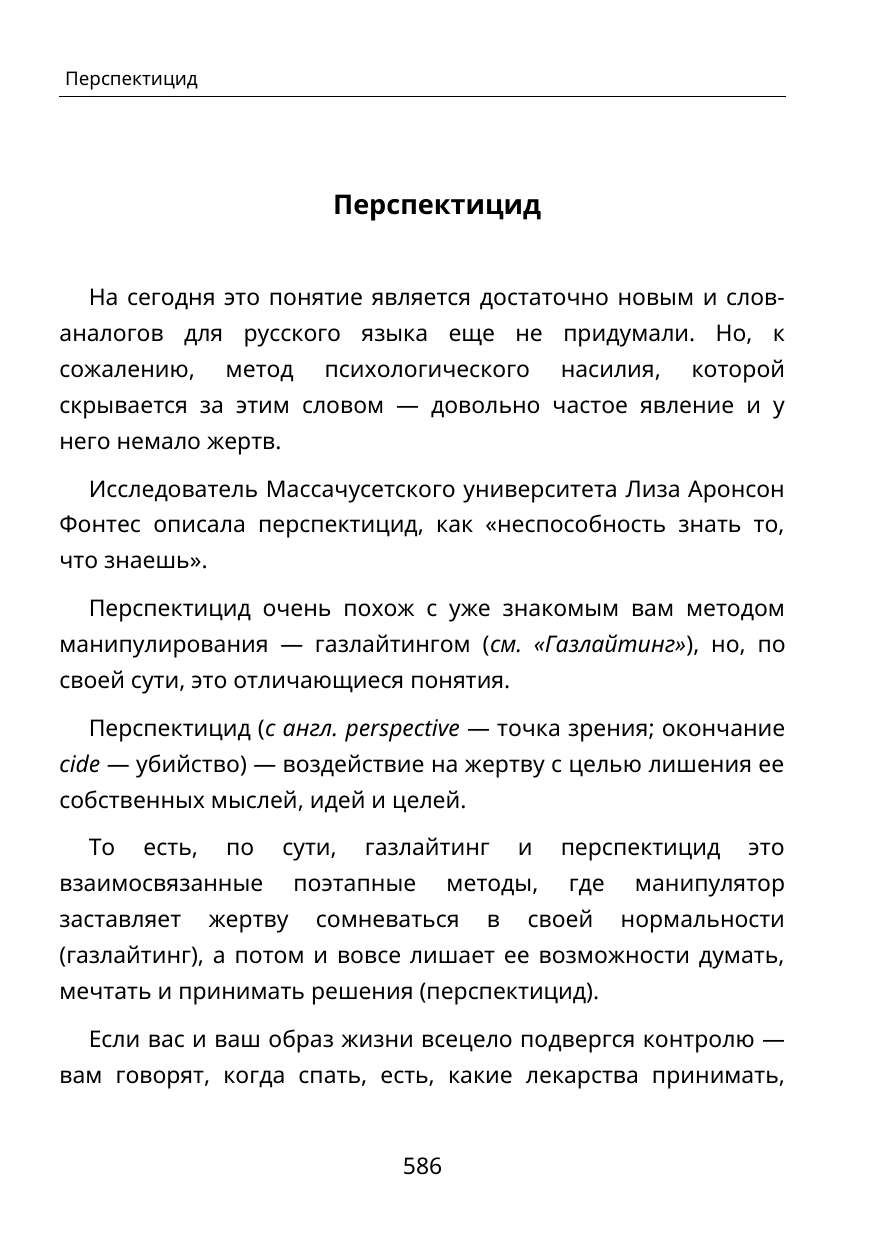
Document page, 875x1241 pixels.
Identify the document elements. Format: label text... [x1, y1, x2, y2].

text На сегодня это понятие является достаточно новым и слов-аналогов для русского языка еще не придумали. Но, к сожалению, метод психологического насилия, которой скрывается за этим словом — довольно частое явление и у него немало жертв. [59, 281, 786, 456]
subtitle Перспектицид [59, 185, 786, 222]
text То есть, по сути, газлайтинг и перспектицид это взаимосвязанные поэтапные методы, где манипулятор заставляет жертву сомневаться в своей нормальности (газлайтинг), а потом и вовсе лишает ее возможности думать, мечтать и принимать решения (перспектицид). [59, 831, 786, 1006]
text Исследователь Массачусетского университета Лиза Аронсон Фонтес описала перспектицид, как «неспособность знать то, что знаешь». [59, 472, 786, 576]
text Перспектицид (с англ. perspective — точка зрения; окончание cide — убийство) — воздействие на жертву с целью лишения ее собственных мыслей, идей и целей. [59, 712, 786, 815]
text Перспектицид очень похож с уже знакомым вам методом манипулирования — газлайтингом (см. «Газлайтинг»), но, по своей сути, это отличающиеся понятия. [59, 592, 786, 695]
text Если вас и ваш образ жизни всецело подвергся контролю — вам говорят, когда спать, есть, какие лекарства принимать, [59, 1023, 786, 1090]
